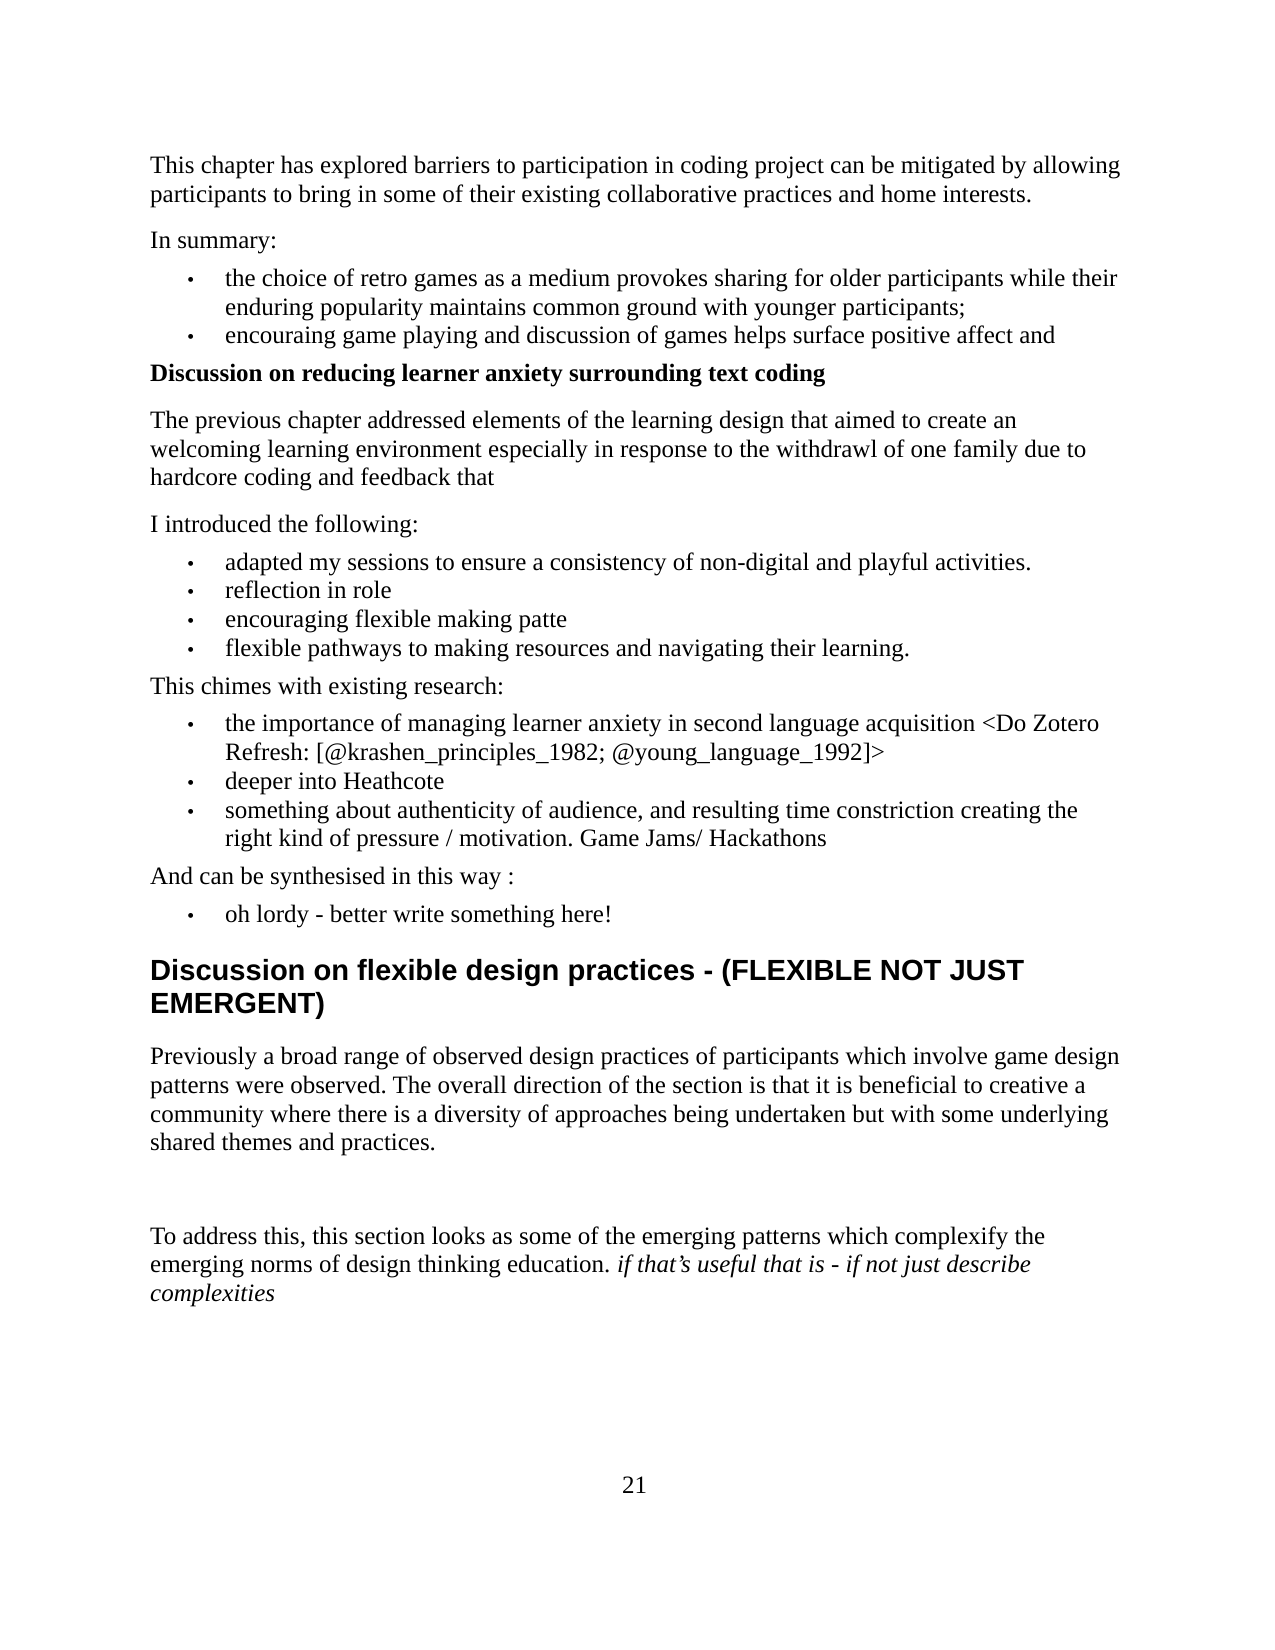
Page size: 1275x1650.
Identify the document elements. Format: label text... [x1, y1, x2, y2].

subtitle Discussion on flexible design practices - (FLEXIBLE NOT JUST EMERGENT) [150, 953, 1125, 1020]
text Previously a broad range of observed design practices of participants which involve game design patterns were observed. The overall direction of the section is that it is beneficial to creative a community where there is a diversity of approaches being undertaken but with some underlying shared themes and practices. [150, 1041, 1125, 1156]
list flexible pathways to making resources and navigating their learning. [187, 633, 1125, 662]
list encouraing game playing and discussion of games helps surface positive affect and [187, 321, 1125, 349]
list encouraging flexible making patte [187, 604, 1125, 633]
text In summary: [150, 225, 1125, 254]
list deeper into Heathcote [187, 766, 1125, 795]
text To address this, this section looks as some of the emerging patterns which complexify the emerging norms of design thinking education. if that’s useful that is - if not just describe complexities [150, 1221, 1125, 1307]
text This chimes with existing research: [150, 671, 1125, 699]
text Discussion on reducing learner anxiety surrounding text coding [150, 358, 1125, 387]
list adapted my sessions to ensure a consistency of non-digital and playful activities. [187, 547, 1125, 576]
list something about authenticity of audience, and resulting time constriction creating the right kind of pressure / motivation. Game Jams/ Hackathons [187, 795, 1125, 852]
text The previous chapter addressed elements of the learning design that aimed to create an welcoming learning environment especially in response to the withdrawl of one family due to hardcore coding and feedback that [150, 405, 1125, 491]
text And can be synthesised in this way : [150, 861, 1125, 890]
text This chapter has explored barriers to participation in coding project can be mitigated by allowing participants to bring in some of their existing collaborative practices and home interests. [150, 150, 1125, 207]
list the choice of retro games as a medium provokes sharing for older participants while their enduring popularity maintains common ground with younger participants; [187, 263, 1125, 321]
list the importance of managing learner anxiety in second language acquisition <Do Zotero Refresh: [@krashen_principles_1982; @young_language_1992]> [187, 708, 1125, 766]
text I introduced the following: [150, 509, 1125, 538]
list reflection in role [187, 576, 1125, 604]
list oh lordy - better write something here! [187, 899, 1125, 928]
